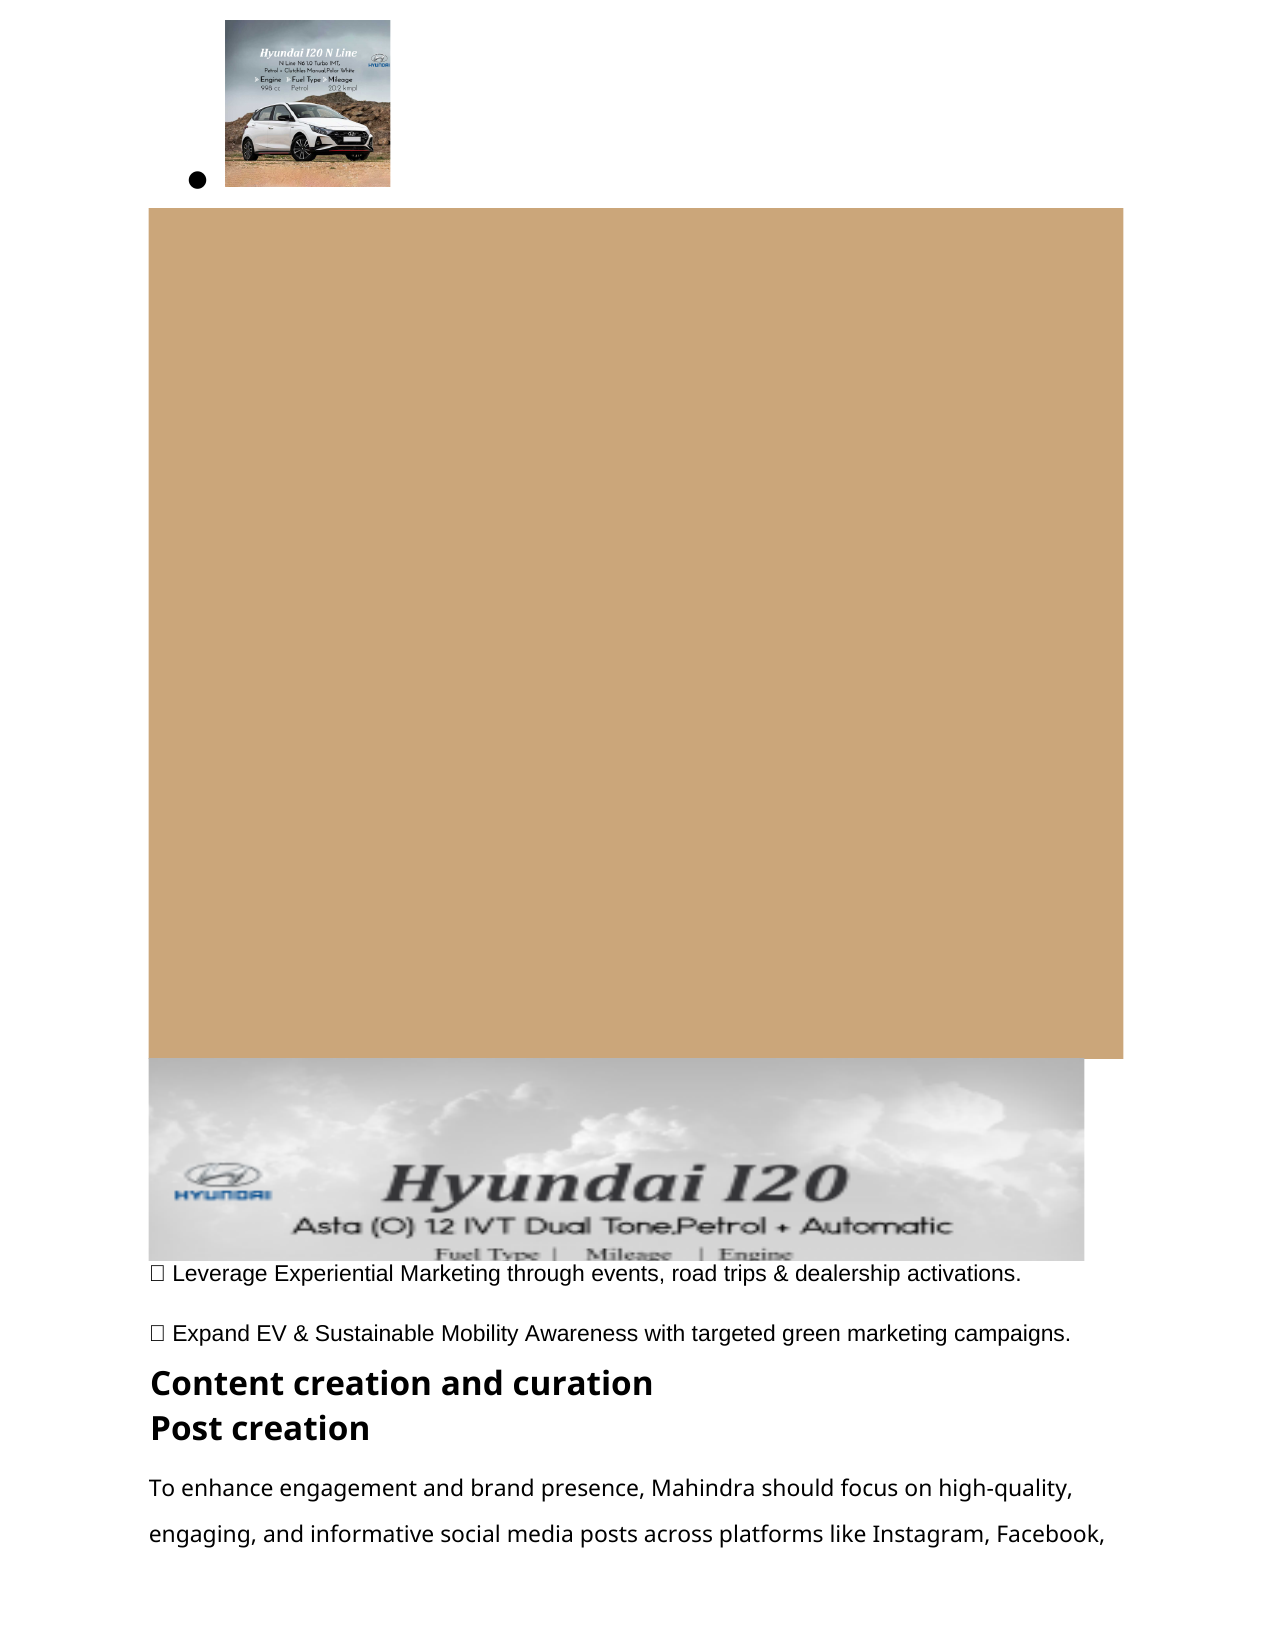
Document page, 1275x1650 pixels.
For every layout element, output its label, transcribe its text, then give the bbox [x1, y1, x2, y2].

picture [148, 208, 1124, 1261]
subtitle Content creation and curation [150, 1360, 1125, 1405]
text ✅ Expand EV & Sustainable Mobility Awareness with targeted green marketing campaigns. [148, 1320, 1125, 1347]
text ✅ Leverage Experiential Marketing through events, road trips & dealership activations. [148, 1260, 1125, 1286]
picture [225, 20, 391, 187]
subtitle Post creation [150, 1405, 1125, 1451]
text To enhance engagement and brand presence, Mahindra should focus on high-quality, engaging, and informative social media posts across platforms like Instagram, Facebook, [148, 1471, 1125, 1549]
